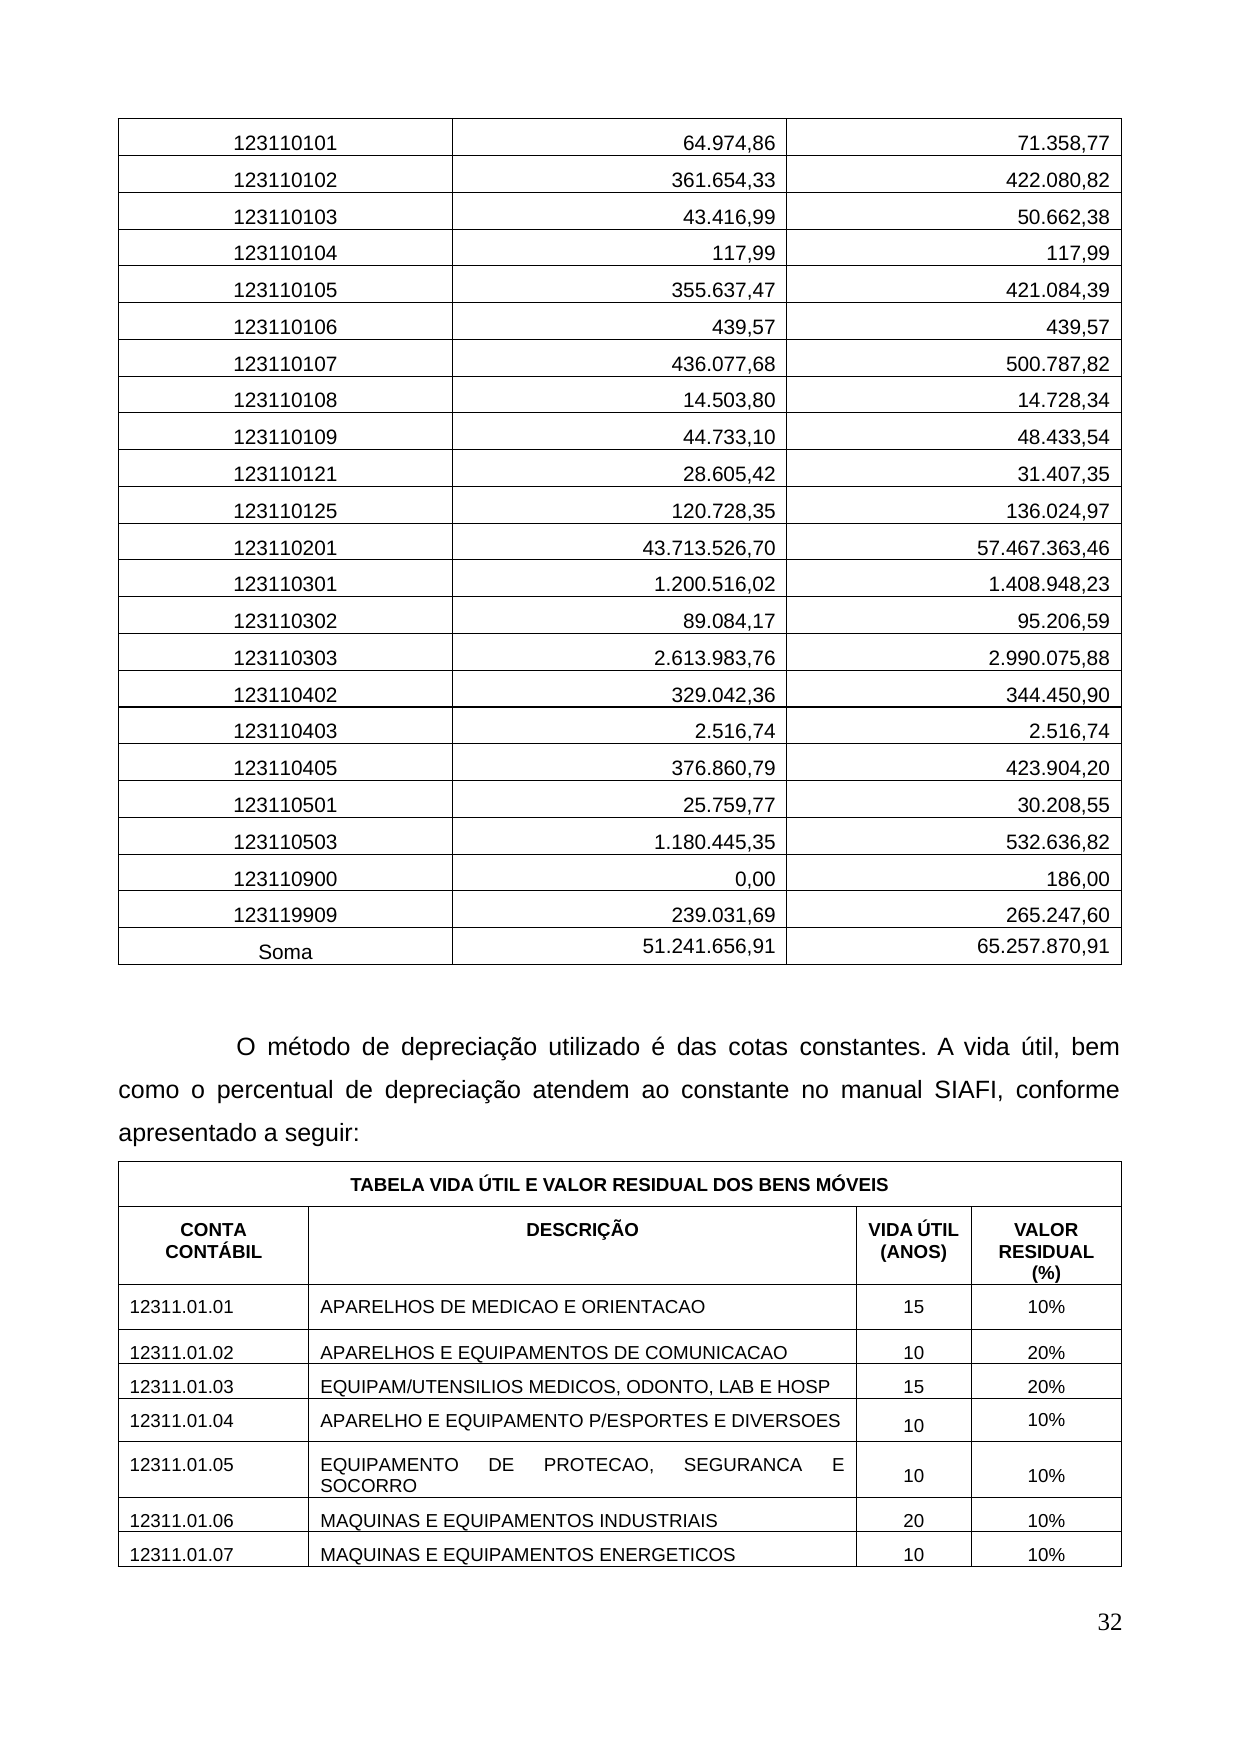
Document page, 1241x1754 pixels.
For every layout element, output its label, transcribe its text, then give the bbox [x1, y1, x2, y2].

table_cell 439,57 [453, 303, 786, 339]
table_cell MAQUINAS E EQUIPAMENTOS ENERGETICOS [309, 1532, 856, 1566]
table_cell 2.990.075,88 [787, 634, 1121, 670]
table_cell 10 [857, 1330, 971, 1363]
table_cell 123110104 [119, 230, 452, 265]
table_cell 48.433,54 [787, 413, 1121, 449]
table_cell 1.408.948,23 [787, 560, 1121, 596]
table_cell 439,57 [787, 303, 1121, 339]
table_cell 51.241.656,91 [453, 928, 786, 964]
table_cell 14.728,34 [787, 377, 1121, 412]
table_cell 123110106 [119, 303, 452, 339]
table_cell 12311.01.02 [119, 1330, 308, 1363]
table_cell 361.654,33 [453, 156, 786, 192]
table_cell APARELHO E EQUIPAMENTO P/ESPORTES E DIVERSOES [309, 1399, 856, 1441]
table_cell 10% [972, 1532, 1121, 1566]
table_cell 117,99 [453, 230, 786, 265]
table_cell 64.974,86 [453, 119, 786, 155]
table_cell 117,99 [787, 230, 1121, 265]
table_cell 71.358,77 [787, 119, 1121, 155]
table_cell 12311.01.05 [119, 1442, 308, 1497]
table_cell 123110301 [119, 560, 452, 596]
table_cell 123110403 [119, 708, 452, 743]
table_cell 0,00 [453, 855, 786, 890]
table_cell 12311.01.06 [119, 1498, 308, 1531]
table_cell VIDA ÚTIL (ANOS) [857, 1207, 971, 1283]
table_cell 532.636,82 [787, 818, 1121, 853]
table_cell 123110302 [119, 597, 452, 633]
table_cell 120.728,35 [453, 487, 786, 523]
table_cell 123110105 [119, 266, 452, 302]
table_cell 123110900 [119, 855, 452, 890]
table_header TABELA VIDA ÚTIL E VALOR RESIDUAL DOS BENS MÓVEIS [119, 1162, 1121, 1206]
table_cell Soma [119, 928, 452, 964]
table_cell VALOR RESIDUAL (%) [972, 1207, 1121, 1283]
table_cell 123110109 [119, 413, 452, 449]
table_cell 43.713.526,70 [453, 524, 786, 559]
table_cell 123110503 [119, 818, 452, 853]
table_cell 2.516,74 [453, 708, 786, 743]
table_cell 10% [972, 1285, 1121, 1329]
table_cell APARELHOS E EQUIPAMENTOS DE COMUNICACAO [309, 1330, 856, 1363]
table_cell 10 [857, 1532, 971, 1566]
table_cell 186,00 [787, 855, 1121, 890]
table_cell 12311.01.07 [119, 1532, 308, 1566]
table_cell 1.180.445,35 [453, 818, 786, 853]
table_cell EQUIPAMENTO DE PROTECAO, SEGURANCA E SOCORRO [309, 1442, 856, 1497]
table_cell 421.084,39 [787, 266, 1121, 302]
table_cell 10% [972, 1442, 1121, 1497]
table_cell 57.467.363,46 [787, 524, 1121, 559]
table_cell 20% [972, 1364, 1121, 1397]
table_cell 500.787,82 [787, 340, 1121, 376]
table_cell 423.904,20 [787, 744, 1121, 780]
table_cell 20% [972, 1330, 1121, 1363]
table_cell 2.516,74 [787, 708, 1121, 743]
table_cell 10% [972, 1498, 1121, 1531]
table_cell 239.031,69 [453, 891, 786, 927]
table_cell 123110102 [119, 156, 452, 192]
table_cell 329.042,36 [453, 671, 786, 706]
table_cell 344.450,90 [787, 671, 1121, 706]
table_cell 136.024,97 [787, 487, 1121, 523]
table_cell APARELHOS DE MEDICAO E ORIENTACAO [309, 1285, 856, 1329]
table_cell 28.605,42 [453, 450, 786, 486]
table_cell 50.662,38 [787, 193, 1121, 228]
table_cell 123110103 [119, 193, 452, 228]
table_cell 123110303 [119, 634, 452, 670]
table_cell 265.247,60 [787, 891, 1121, 927]
table_cell DESCRIÇÃO [309, 1207, 856, 1283]
table_cell 123119909 [119, 891, 452, 927]
table_cell 123110402 [119, 671, 452, 706]
table_cell 10 [857, 1399, 971, 1441]
table_cell 14.503,80 [453, 377, 786, 412]
table_cell 89.084,17 [453, 597, 786, 633]
table_cell 123110121 [119, 450, 452, 486]
table_cell 422.080,82 [787, 156, 1121, 192]
table_cell 12311.01.03 [119, 1364, 308, 1397]
table_cell 31.407,35 [787, 450, 1121, 486]
table_cell 95.206,59 [787, 597, 1121, 633]
table_cell 123110501 [119, 781, 452, 817]
table_cell 123110101 [119, 119, 452, 155]
table_cell MAQUINAS E EQUIPAMENTOS INDUSTRIAIS [309, 1498, 856, 1531]
table_cell 12311.01.01 [119, 1285, 308, 1329]
table_cell 44.733,10 [453, 413, 786, 449]
table_cell 15 [857, 1285, 971, 1329]
table_cell 30.208,55 [787, 781, 1121, 817]
table_cell 123110108 [119, 377, 452, 412]
table_cell 2.613.983,76 [453, 634, 786, 670]
table_cell 20 [857, 1498, 971, 1531]
table_cell 1.200.516,02 [453, 560, 786, 596]
table_cell 376.860,79 [453, 744, 786, 780]
table_cell 25.759,77 [453, 781, 786, 817]
table_cell 436.077,68 [453, 340, 786, 376]
table_cell 123110107 [119, 340, 452, 376]
table_cell 10 [857, 1442, 971, 1497]
table_cell 15 [857, 1364, 971, 1397]
table_cell 65.257.870,91 [787, 928, 1121, 964]
table_cell CONTA CONTÁBIL [119, 1207, 308, 1283]
text O método de depreciação utilizado é das cotas constantes. A vida útil, bem como o percentual de depreciação atendem ao constante no manual SIAFI, conforme apresentado a seguir: [118, 1032, 1122, 1147]
table_cell 355.637,47 [453, 266, 786, 302]
table_cell 123110201 [119, 524, 452, 559]
table_cell EQUIPAM/UTENSILIOS MEDICOS, ODONTO, LAB E HOSP [309, 1364, 856, 1397]
table_cell 43.416,99 [453, 193, 786, 228]
table_cell 12311.01.04 [119, 1399, 308, 1441]
table_cell 123110405 [119, 744, 452, 780]
table_cell 10% [972, 1399, 1121, 1441]
table_cell 123110125 [119, 487, 452, 523]
